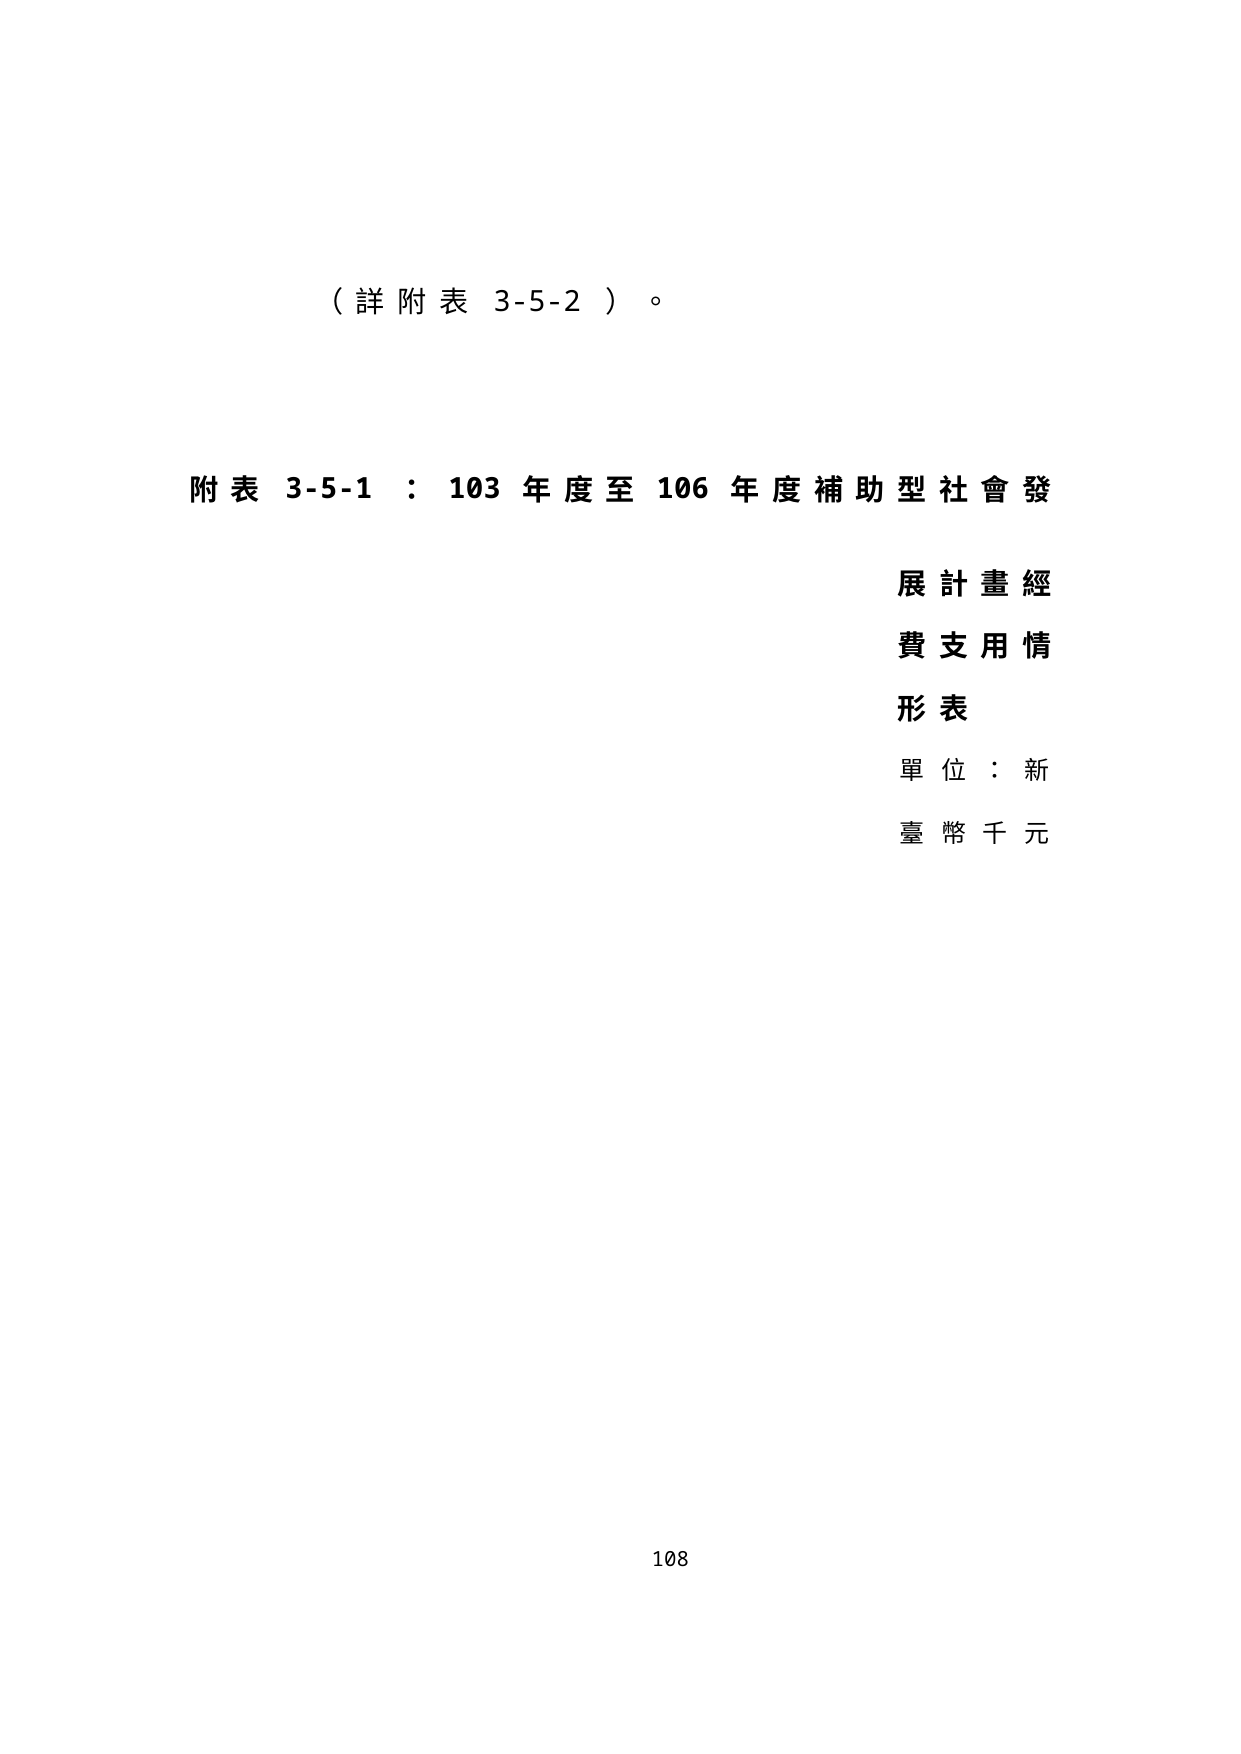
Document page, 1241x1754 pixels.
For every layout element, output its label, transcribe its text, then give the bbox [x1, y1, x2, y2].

text （詳附表3-5-2）。 [271, 227, 1058, 352]
text 附表3-5-1：103年度至106年度補助型社會發展計畫經費支用情形表 單位：新臺幣千元 [168, 415, 1087, 852]
